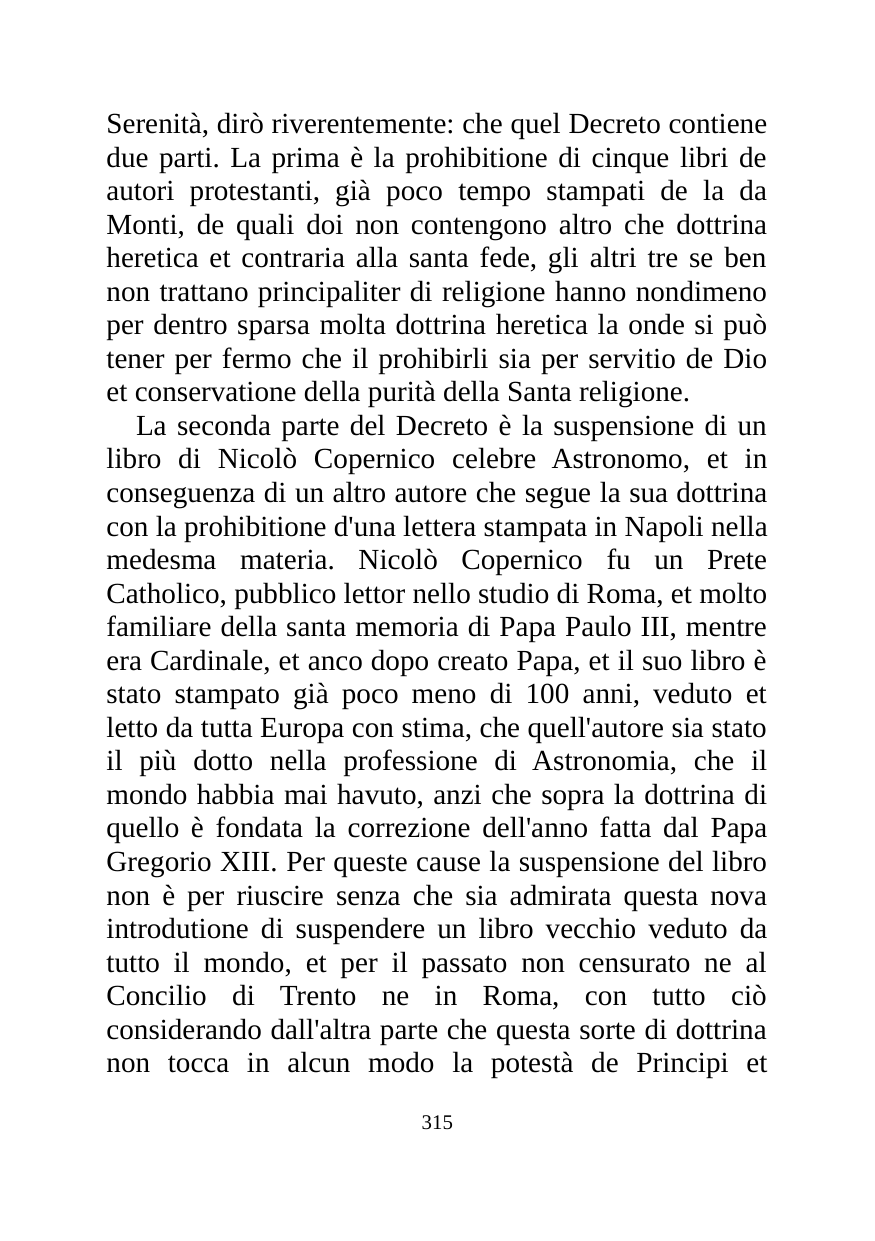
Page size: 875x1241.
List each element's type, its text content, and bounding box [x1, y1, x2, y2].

text Serenità, dirò riverentemente: che quel Decreto contiene due parti. La prima è la prohibitione di cinque libri de autori protestanti, già poco tempo stampati de la da Monti, de quali doi non contengono altro che dottrina heretica et contraria alla santa fede, gli altri tre se ben non trattano principaliter di religione hanno nondimeno per dentro sparsa molta dottrina heretica la onde si può tener per fermo che il prohibirli sia per servitio de Dio et conservatione della purità della Santa religione. [106, 106, 768, 408]
text La seconda parte del Decreto è la suspensione di un libro di Nicolò Copernico celebre Astronomo, et in conseguenza di un altro autore che segue la sua dottrina con la prohibitione d'una lettera stampata in Napoli nella medesma materia. Nicolò Copernico fu un Prete Catholico, pubblico lettor nello studio di Roma, et molto familiare della santa memoria di Papa Paulo III, mentre era Cardinale, et anco dopo creato Papa, et il suo libro è stato stampato già poco meno di 100 anni, veduto et letto da tutta Europa con stima, che quell'autore sia stato il più dotto nella professione di Astronomia, che il mondo habbia mai havuto, anzi che sopra la dottrina di quello è fondata la correzione dell'anno fatta dal Papa Gregorio XIII. Per queste cause la suspensione del libro non è per riuscire senza che sia admirata questa nova introdutione di suspendere un libro vecchio veduto da tutto il mondo, et per il passato non censurato ne al Concilio di Trento ne in Roma, con tutto ciò considerando dall'altra parte che questa sorte di dottrina non tocca in alcun modo la potestà de Principi et [106, 408, 768, 1079]
